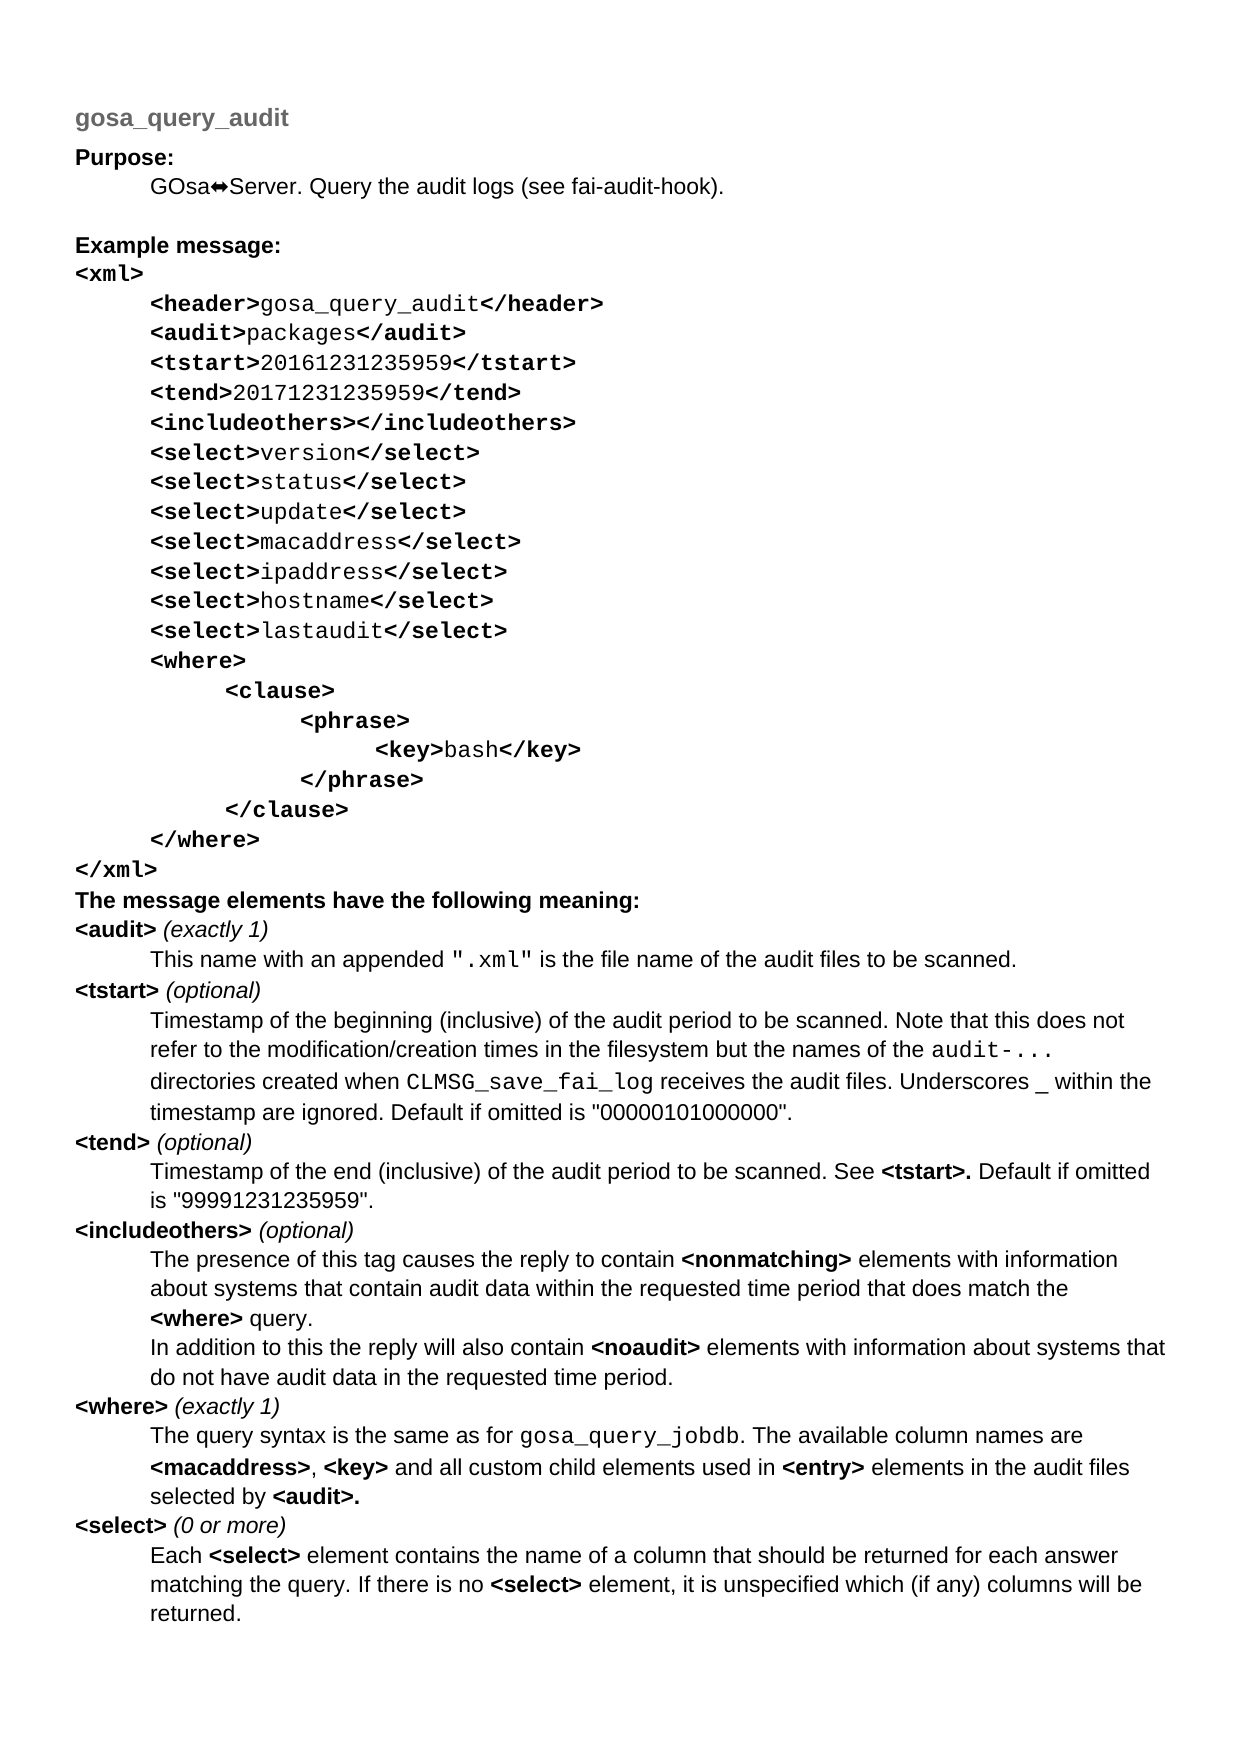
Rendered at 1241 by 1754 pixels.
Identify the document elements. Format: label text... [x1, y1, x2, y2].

text <select>update</select> [150, 500, 1165, 526]
text <where> [150, 649, 1165, 675]
text <where> (exactly 1) [75, 1393, 1165, 1419]
text </phrase> [300, 768, 1165, 794]
text <clause> [225, 679, 1165, 705]
text GOsa⬌Server. Query the audit logs (see fai-audit-hook). [150, 174, 1165, 199]
text <select>version</select> [150, 441, 1165, 467]
text <includeothers></includeothers> [150, 411, 1165, 437]
text Timestamp of the beginning (inclusive) of the audit period to be scanned. Note that this does not refer to the modification/creation times in the filesystem but the names of the audit-... directories created when CLMSG_save_fai_log receives the audit files. Underscores _ within the timestamp are ignored. Default if omitted is "00000101000000". [150, 1007, 1165, 1125]
text <select> (0 or more) [75, 1513, 1165, 1539]
text Timestamp of the end (inclusive) of the audit period to be scanned. See <tstart>. Default if omitted is "99991231235959". [150, 1158, 1165, 1213]
text </where> [150, 828, 1165, 854]
text Each <select> element contains the name of a column that should be returned for each answer matching the query. If there is no <select> element, it is unspecified which (if any) columns will be returned. [150, 1542, 1165, 1627]
text <select>status</select> [150, 471, 1165, 497]
text <select>lastaudit</select> [150, 619, 1165, 646]
text <select>macaddress</select> [150, 530, 1165, 556]
text Purpose: [75, 144, 1165, 170]
text The presence of this tag causes the reply to contain <nonmatching> elements with information about systems that contain audit data within the requested time period that does match the <where> query. [150, 1247, 1165, 1331]
text <audit> (exactly 1) [75, 917, 1165, 943]
text <tend>20171231235959</tend> [150, 381, 1165, 407]
text <includeothers> (optional) [75, 1217, 1165, 1243]
text </xml> [75, 858, 1165, 884]
text <tstart> (optional) [75, 978, 1165, 1004]
text <tend> (optional) [75, 1129, 1165, 1155]
text <select>ipaddress</select> [150, 560, 1165, 586]
text <tstart>20161231235959</tstart> [150, 351, 1165, 377]
text <phrase> [300, 709, 1165, 735]
text The message elements have the following meaning: [75, 888, 1165, 913]
text <select>hostname</select> [150, 590, 1165, 616]
subtitle gosa_query_audit [75, 104, 1165, 132]
text The query syntax is the same as for gosa_query_jobdb. The available column names are <macaddress>, <key> and all custom child elements used in <entry> elements in the audit files selected by <audit>. [150, 1423, 1165, 1509]
text Example message: [75, 233, 1165, 258]
text <key>bash</key> [375, 739, 1165, 765]
text In addition to this the reply will also contain <noaudit> elements with information about systems that do not have audit data in the requested time period. [150, 1335, 1165, 1390]
text <header>gosa_query_audit</header> <audit>packages</audit> [150, 292, 1165, 348]
text <xml> [75, 262, 1165, 288]
text </clause> [225, 798, 1165, 824]
text This name with an appended ".xml" is the file name of the audit files to be scanned. [150, 946, 1165, 974]
